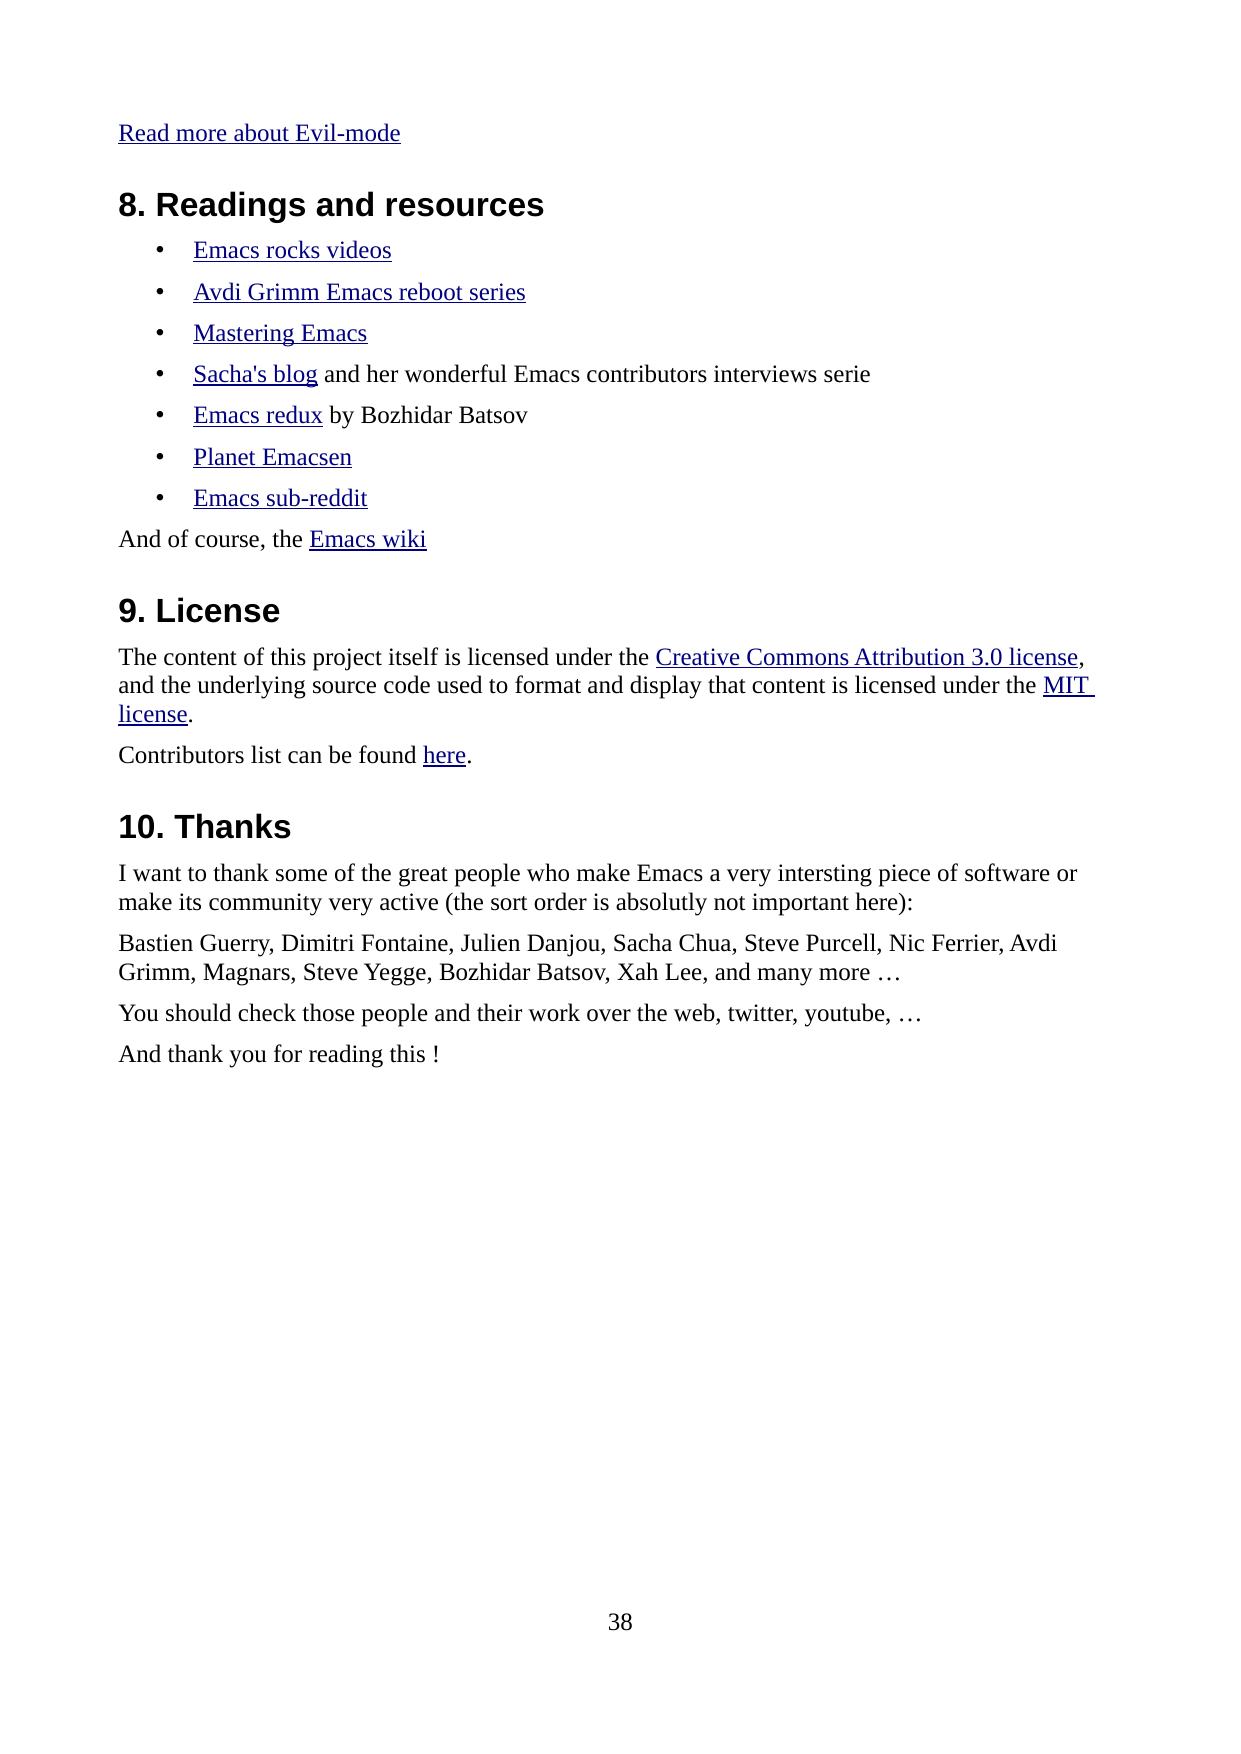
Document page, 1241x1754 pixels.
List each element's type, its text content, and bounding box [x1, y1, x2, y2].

text Contributors list can be found here. [118, 740, 1122, 769]
text Bastien Guerry, Dimitri Fontaine, Julien Danjou, Sacha Chua, Steve Purcell, Nic Ferrier, Avdi Grimm, Magnars, Steve Yegge, Bozhidar Batsov, Xah Lee, and many more … [118, 928, 1122, 985]
text And thank you for reading this ! [118, 1039, 1122, 1068]
list Planet Emacsen [156, 442, 1122, 471]
list Emacs rocks videos [156, 236, 1122, 264]
text You should check those people and their work over the web, twitter, youtube, … [118, 998, 1122, 1027]
list Mastering Emacs [156, 318, 1122, 347]
list Emacs sub-reddit [156, 483, 1122, 512]
list Sacha's blog and her wonderful Emacs contributors interviews serie [156, 359, 1122, 388]
list Avdi Grimm Emacs reboot series [156, 277, 1122, 306]
list Emacs redux by Bozhidar Batsov [156, 401, 1122, 429]
subtitle License [118, 591, 1122, 629]
subtitle Thanks [118, 807, 1122, 845]
text Read more about Evil-mode [118, 118, 1122, 147]
text And of course, the Emacs wiki [118, 524, 1122, 553]
text I want to thank some of the great people who make Emacs a very intersting piece of software or make its community very active (the sort order is absolutly not important here): [118, 858, 1122, 915]
subtitle Readings and resources [118, 184, 1122, 223]
text The content of this project itself is licensed under the Creative Commons Attribution 3.0 license, and the underlying source code used to format and display that content is licensed under the MIT license. [118, 642, 1122, 728]
